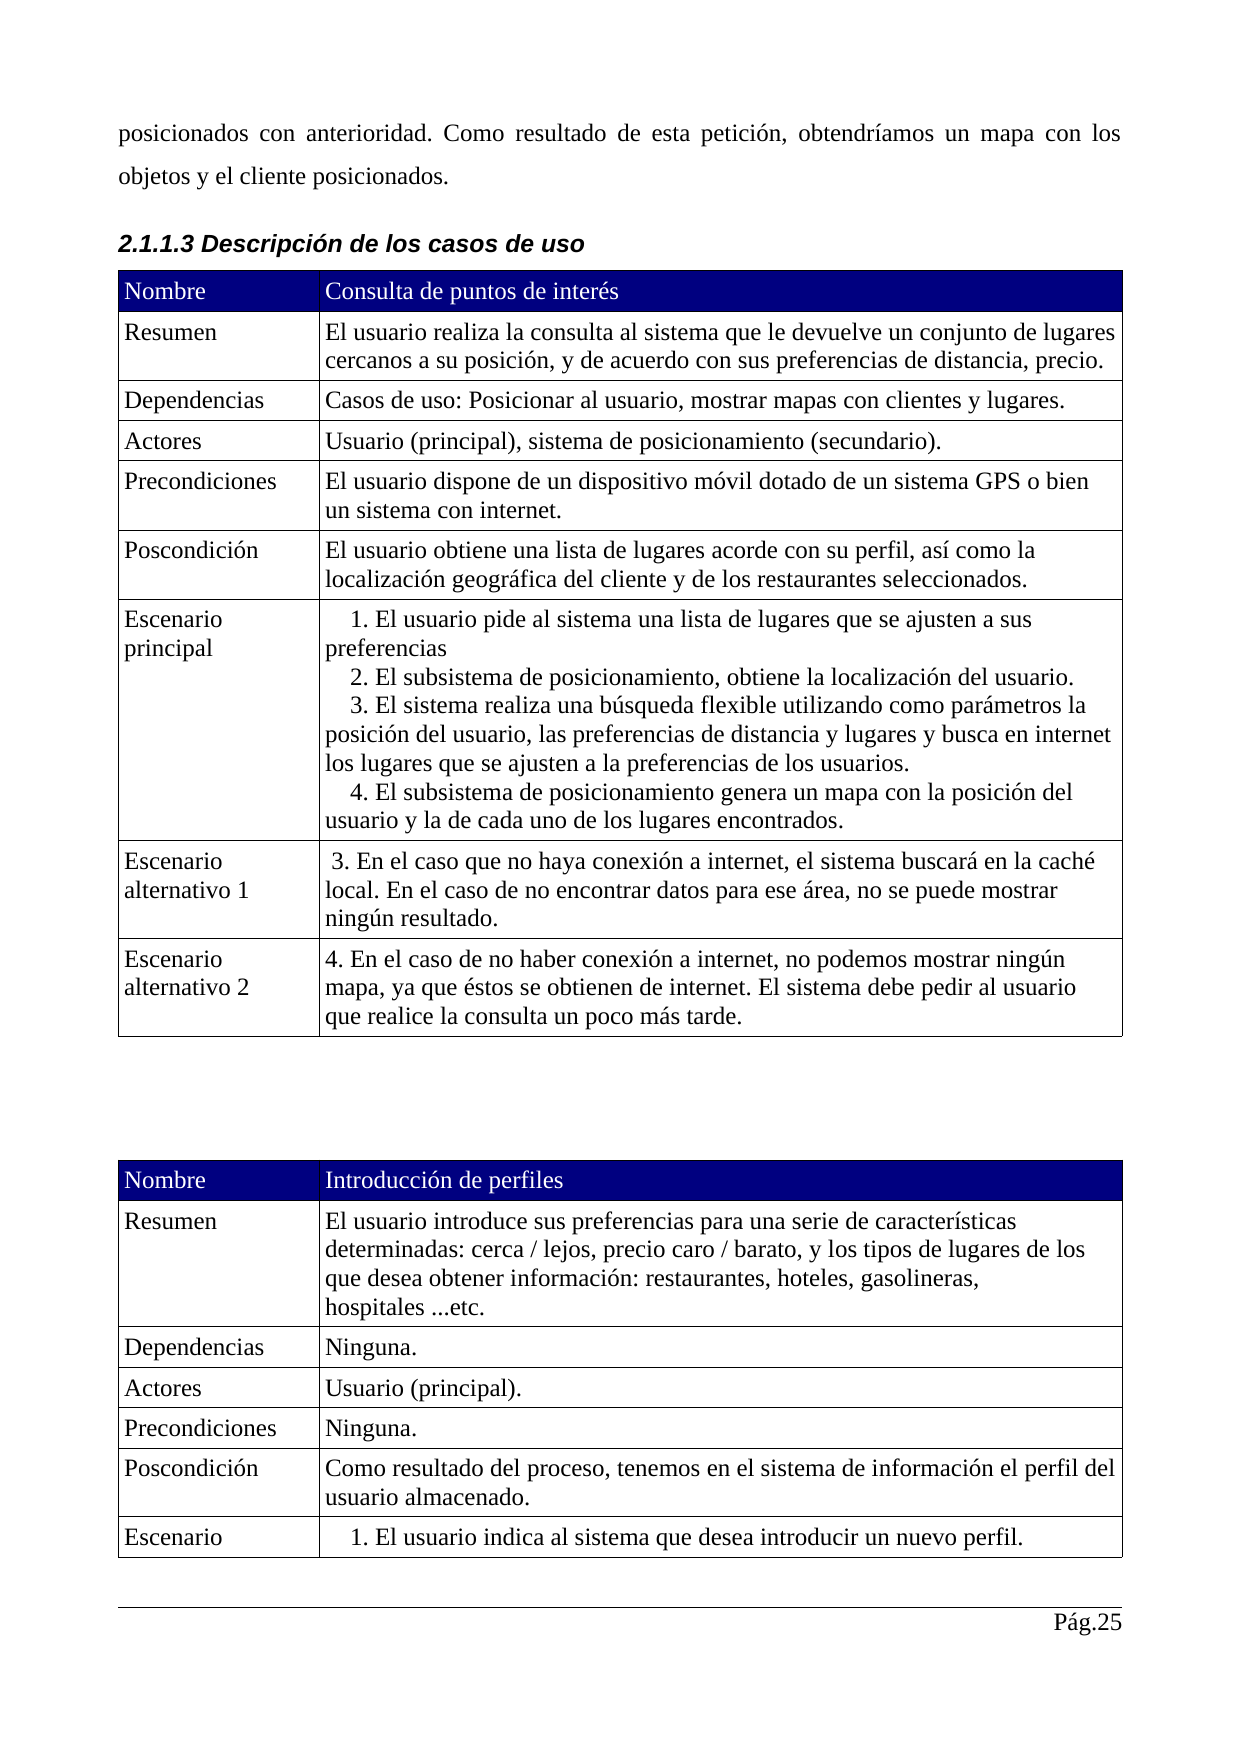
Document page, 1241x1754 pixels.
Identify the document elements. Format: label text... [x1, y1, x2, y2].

table_cell Resumen [119, 1201, 319, 1326]
table_cell Escenario alternativo 1 [119, 841, 319, 938]
table_cell Dependencias [119, 381, 319, 420]
table_cell Ninguna. [320, 1408, 1122, 1447]
table_cell Escenario [119, 1517, 319, 1557]
table_cell Usuario (principal). [320, 1368, 1122, 1407]
table_cell Poscondición [119, 531, 319, 598]
table_cell 1. El usuario indica al sistema que desea introducir un nuevo perfil. [320, 1517, 1122, 1557]
table_cell Ninguna. [320, 1327, 1122, 1367]
table_header Introducción de perfiles [320, 1161, 1122, 1200]
table_cell 3. En el caso que no haya conexión a internet, el sistema buscará en la caché local. En el caso de no encontrar datos para ese área, no se puede mostrar ningún resultado. [320, 841, 1122, 938]
table_cell Actores [119, 1368, 319, 1407]
subtitle 2.1.1.3 Descripción de los casos de uso [118, 229, 1122, 258]
table_cell El usuario obtiene una lista de lugares acorde con su perfil, así como la localización geográfica del cliente y de los restaurantes seleccionados. [320, 531, 1122, 598]
table_cell Dependencias [119, 1327, 319, 1367]
table_cell Precondiciones [119, 461, 319, 529]
table_cell Escenario alternativo 2 [119, 939, 319, 1036]
table_cell El usuario introduce sus preferencias para una serie de características determinadas: cerca / lejos, precio caro / barato, y los tipos de lugares de los que desea obtener información: restaurantes, hoteles, gasolineras, hospitales ...etc. [320, 1201, 1122, 1326]
table_cell Como resultado del proceso, tenemos en el sistema de información el perfil del usuario almacenado. [320, 1449, 1122, 1516]
table_cell Poscondición [119, 1449, 319, 1516]
table_header Nombre [119, 1161, 319, 1200]
text posicionados con anterioridad. Como resultado de esta petición, obtendríamos un mapa con los objetos y el cliente posicionados. [118, 118, 1122, 190]
table_cell 4. En el caso de no haber conexión a internet, no podemos mostrar ningún mapa, ya que éstos se obtienen de internet. El sistema debe pedir al usuario que realice la consulta un poco más tarde. [320, 939, 1122, 1036]
table_header Nombre [119, 271, 319, 311]
table_header Consulta de puntos de interés [320, 271, 1122, 311]
table_cell Precondiciones [119, 1408, 319, 1447]
table_cell Resumen [119, 312, 319, 380]
table_cell Escenario principal [119, 600, 319, 840]
table_cell 1. El usuario pide al sistema una lista de lugares que se ajusten a sus preferencias 2. El subsistema de posicionamiento, obtiene la localización del usuario. 3. El sistema realiza una búsqueda flexible utilizando como parámetros la posición del usuario, las preferencias de distancia y lugares y busca en internet los lugares que se ajusten a la preferencias de los usuarios. 4. El subsistema de posicionamiento genera un mapa con la posición del usuario y la de cada uno de los lugares encontrados. [320, 600, 1122, 840]
table_cell El usuario dispone de un dispositivo móvil dotado de un sistema GPS o bien un sistema con internet. [320, 461, 1122, 529]
table_cell Usuario (principal), sistema de posicionamiento (secundario). [320, 421, 1122, 460]
table_cell Actores [119, 421, 319, 460]
table_cell El usuario realiza la consulta al sistema que le devuelve un conjunto de lugares cercanos a su posición, y de acuerdo con sus preferencias de distancia, precio. [320, 312, 1122, 380]
table_cell Casos de uso: Posicionar al usuario, mostrar mapas con clientes y lugares. [320, 381, 1122, 420]
